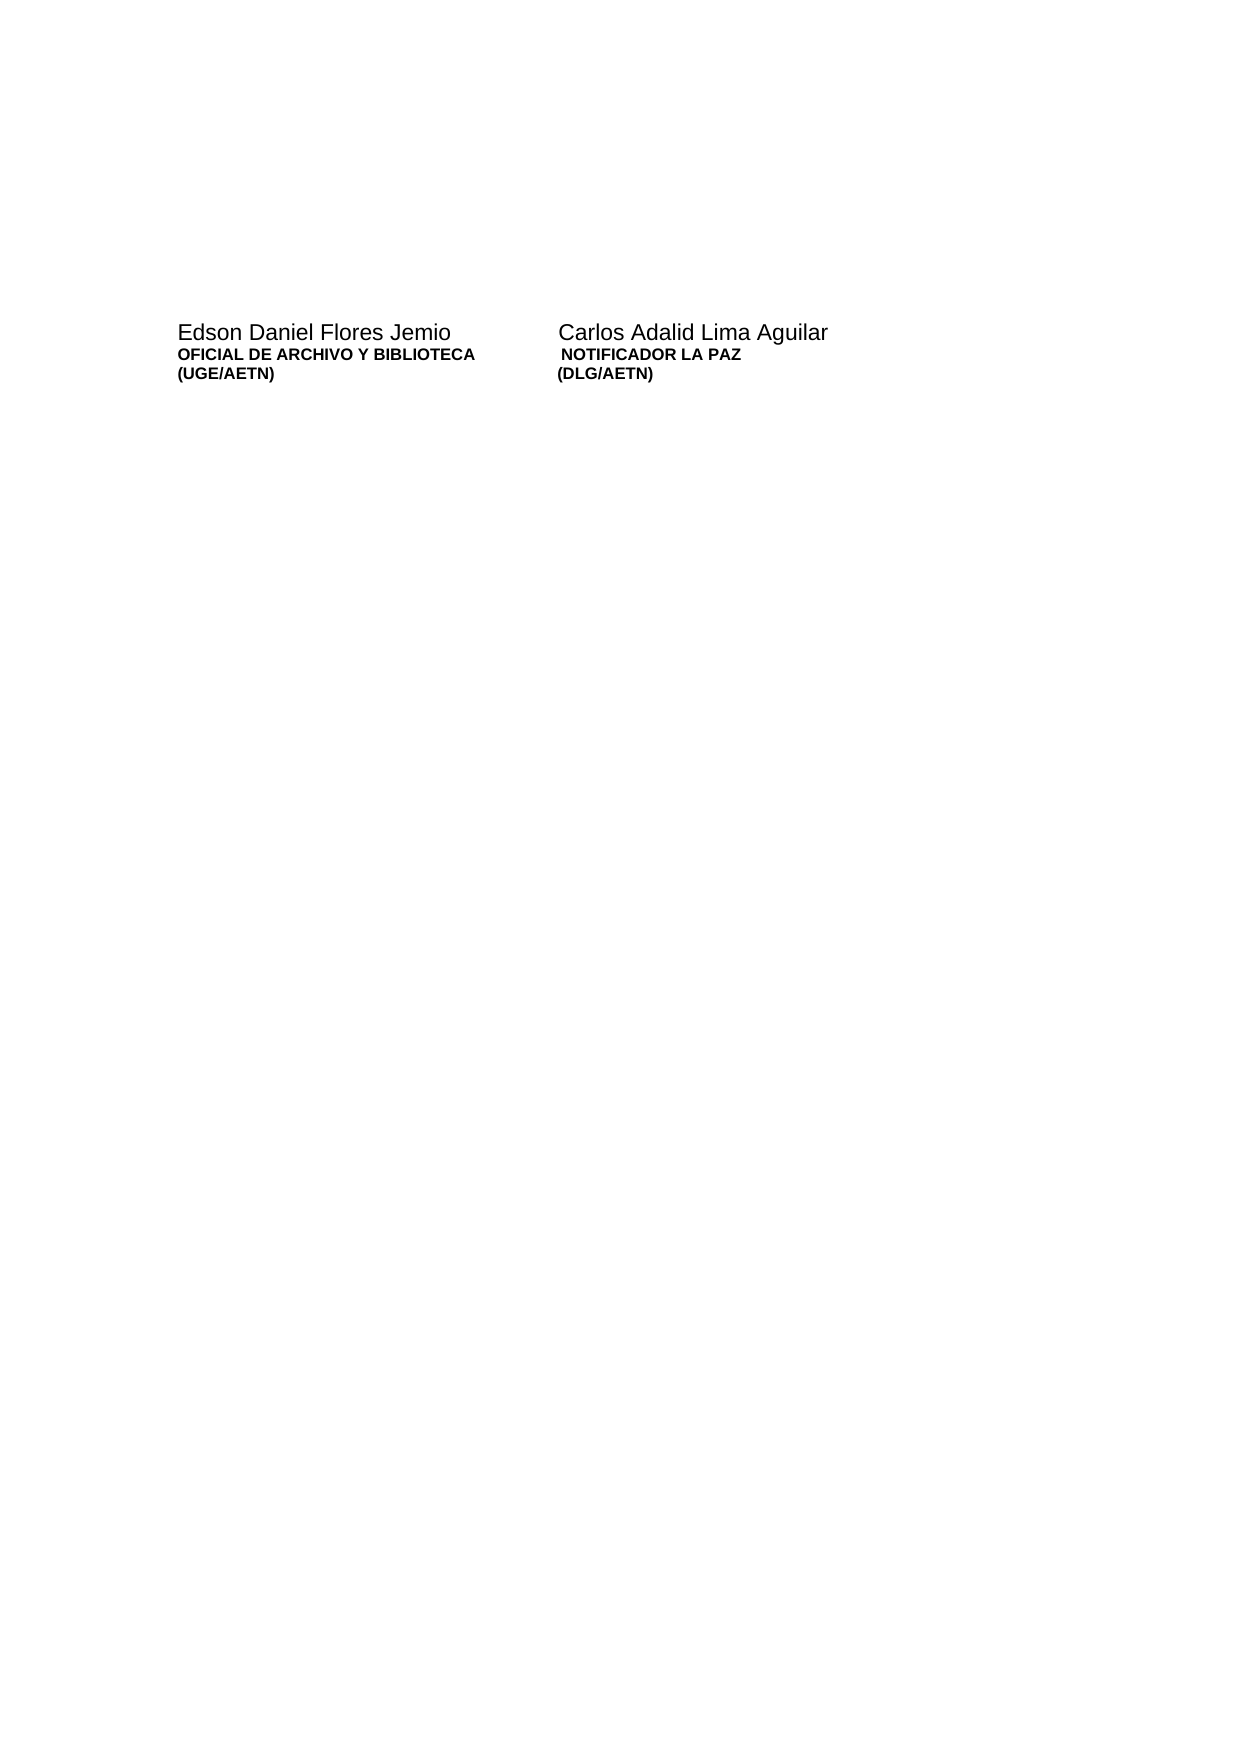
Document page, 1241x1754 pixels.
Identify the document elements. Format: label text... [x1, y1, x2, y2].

title Edson Daniel Flores Jemio Carlos Adalid Lima Aguilar [177, 318, 1063, 345]
title OFICIAL DE ARCHIVO Y BIBLIOTECA NOTIFICADOR LA PAZ [177, 345, 1063, 364]
title (UGE/AETN) (DLG/AETN) [177, 364, 1063, 383]
